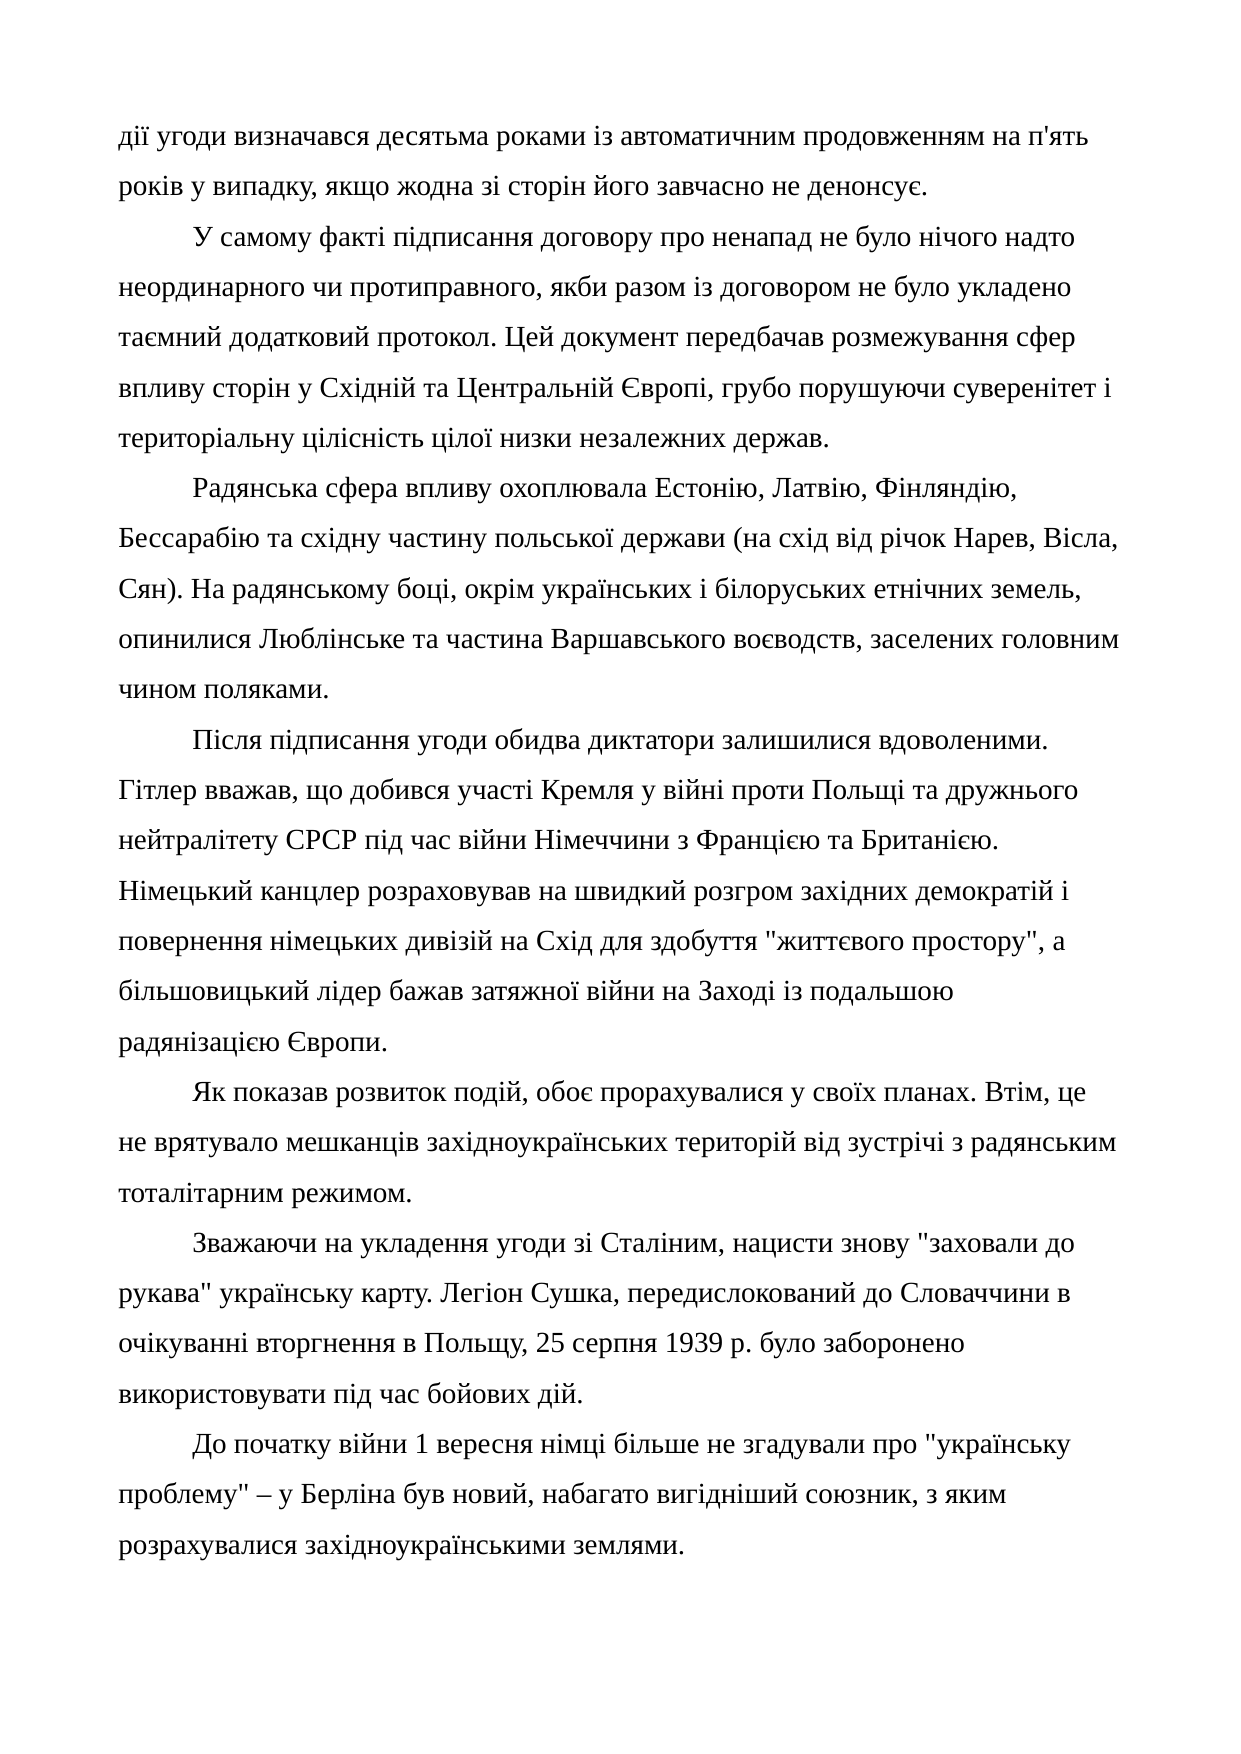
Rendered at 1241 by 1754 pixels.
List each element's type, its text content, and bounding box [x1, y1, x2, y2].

text Зважаючи на укладення угоди зі Сталіним, нацисти знову "заховали до рукава" українську карту. Легіон Сушка, передислокований до Словаччини в очікуванні вторгнення в Польщу, 25 серпня 1939 р. було заборонено використовувати під час бойових дій. [118, 1225, 1122, 1409]
text До початку війни 1 вересня німці більше не згадували про "українську проблему" – у Берліна був новий, набагато вигідніший союзник, з яким розрахувалися західноукраїнськими землями. [118, 1426, 1122, 1560]
text Як показав розвиток подій, обоє прорахувалися у своїх планах. Втім, це не врятувало мешканців західноукраїнських територій від зустрічі з радянським тоталітарним режимом. [118, 1074, 1122, 1208]
text Радянська сфера впливу охоплювала Естонію, Латвію, Фінляндію, Бессарабію та східну частину польської держави (на схід від річок Нарев, Вісла, Сян). На радянському боці, окрім українських і білоруських етнічних земель, опинилися Люблінське та частина Варшавського воєводств, заселених головним чином поляками. [118, 470, 1122, 705]
text У самому факті підписання договору про ненапад не було нічого надто неординарного чи протиправного, якби разом із договором не було укладено таємний додатковий протокол. Цей документ передбачав розмежування сфер впливу сторін у Східній та Центральній Європі, грубо порушуючи суверенітет і територіальну цілісність цілої низки незалежних держав. [118, 219, 1122, 453]
text Після підписання угоди обидва диктатори залишилися вдоволеними. Гітлер вважав, що добився участі Кремля у війні проти Польщі та дружнього нейтралітету СРСР під час війни Німеччини з Францією та Британією. Німецький канцлер розраховував на швидкий розгром західних демократій і повернення німецьких дивізій на Схід для здобуття "життєвого простору", а більшовицький лідер бажав затяжної війни на Заході із подальшою радянізацією Європи. [118, 722, 1122, 1057]
text дії угоди визначався десятьма роками із автоматичним продовженням на п'ять років у випадку, якщо жодна зі сторін його завчасно не денонсує. [118, 118, 1122, 202]
